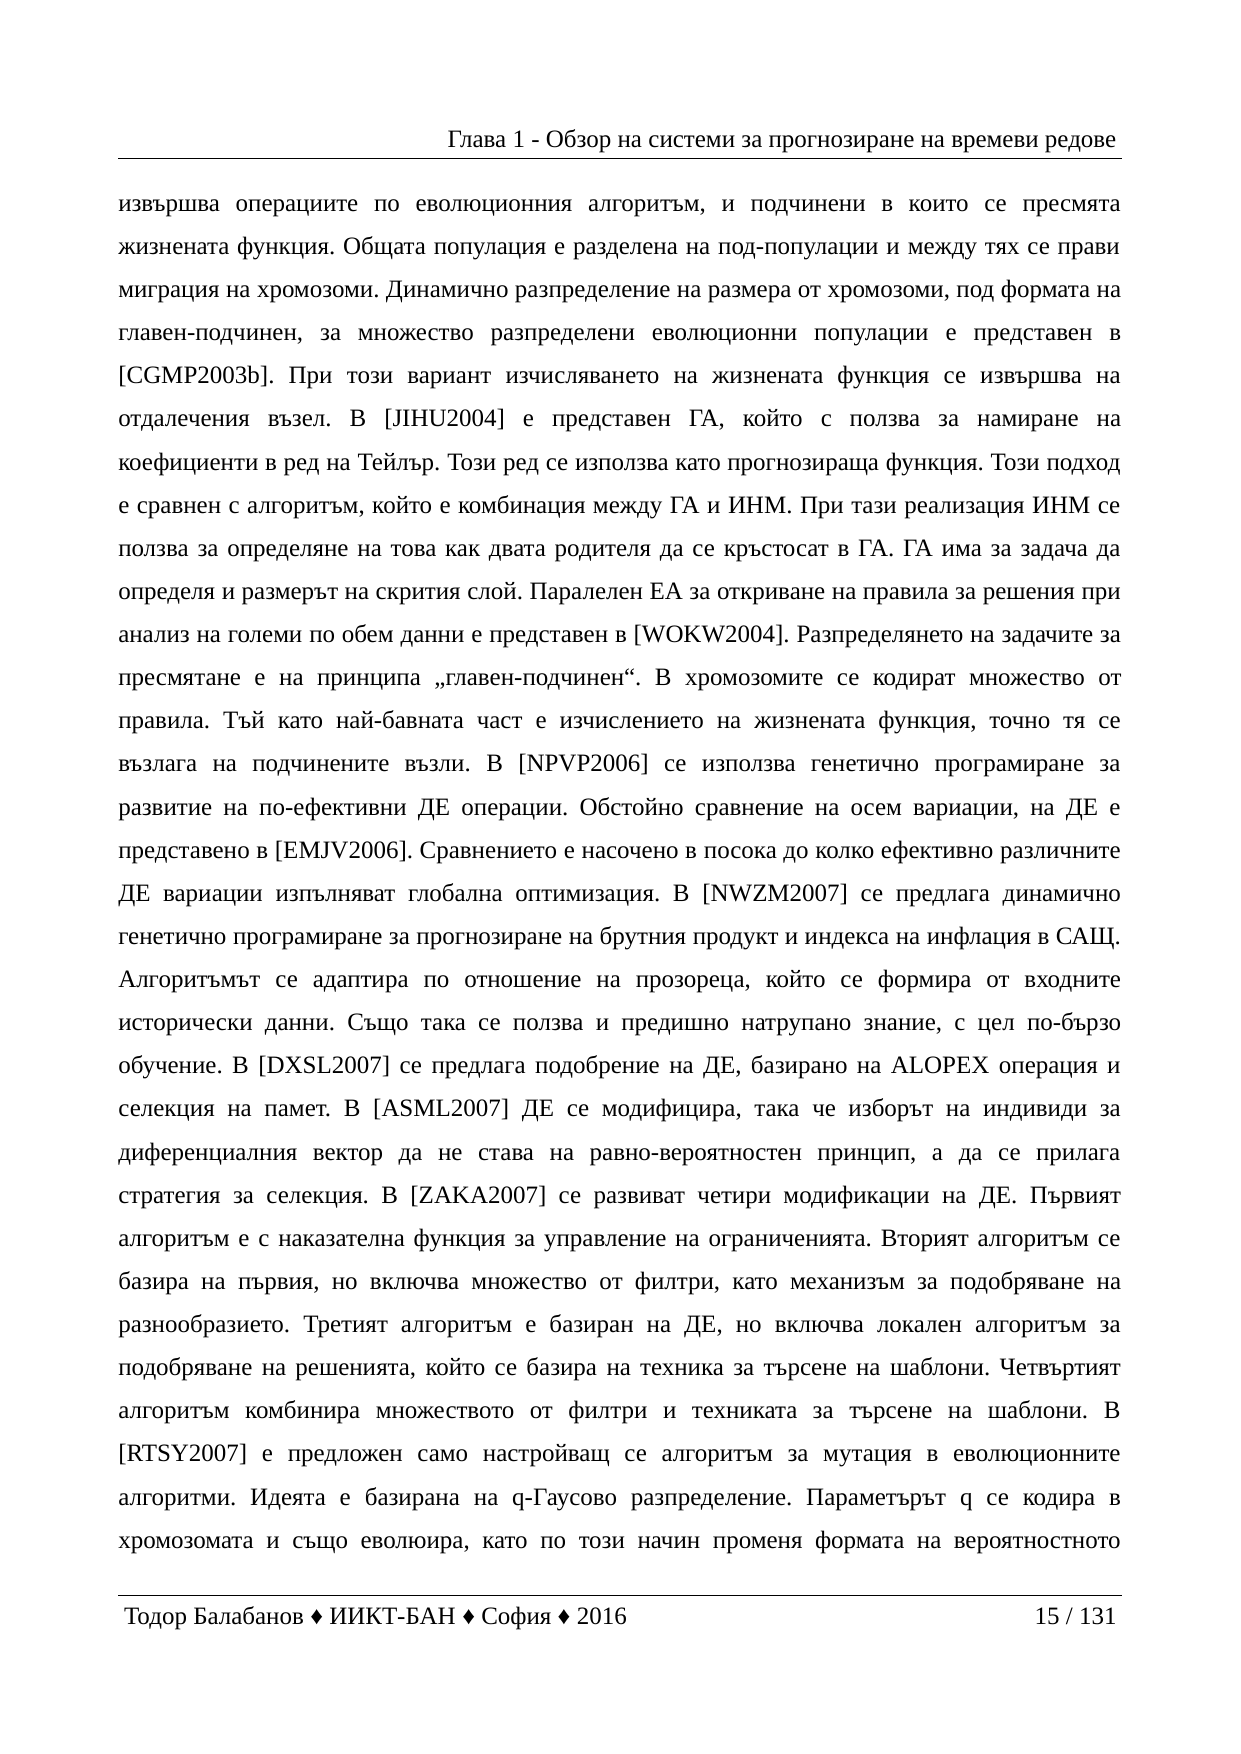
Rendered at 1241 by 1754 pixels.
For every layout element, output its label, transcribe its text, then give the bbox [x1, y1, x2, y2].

text извършва операциите по еволюционния алгоритъм, и подчинени в които се пресмята жизнената функция. Общата популация е разделена на под-популации и между тях се прави миграция на хромозоми. Динамично разпределение на размера от хромозоми, под формата на главен-подчинен, за множество разпределени еволюционни популации е представен в [CGMP2003b]. При този вариант изчисляването на жизнената функция се извършва на отдалечения възел. В [JIHU2004] е представен ГА, който с ползва за намиране на коефициенти в ред на Тейлър. Този ред се използва като прогнозираща функция. Този подход е сравнен с алгоритъм, който е комбинация между ГА и ИНМ. При тази реализация ИНМ се ползва за определяне на това как двата родителя да се кръстосат в ГА. ГА има за задача да определя и размерът на скрития слой. Паралелен ЕА за откриване на правила за решения при анализ на големи по обем данни е представен в [WOKW2004]. Разпределянето на задачите за пресмятане е на принципа „главен-подчинен“. В хромозомите се кодират множество от правила. Тъй като най-бавната част е изчислението на жизнената функция, точно тя се възлага на подчинените възли. В [NPVP2006] се използва генетично програмиране за развитие на по-ефективни ДЕ операции. Обстойно сравнение на осем вариации, на ДЕ е представено в [EMJV2006]. Сравнението е насочено в посока до колко ефективно различните ДЕ вариации изпълняват глобална оптимизация. В [NWZM2007] се предлага динамично генетично програмиране за прогнозиране на брутния продукт и индекса на инфлация в САЩ. Алгоритъмът се адаптира по отношение на прозореца, който се формира от входните исторически данни. Също така се ползва и предишно натрупано знание, с цел по-бързо обучение. В [DXSL2007] се предлага подобрение на ДЕ, базирано на ALOPEX операция и селекция на памет. В [ASML2007] ДЕ се модифицира, така че изборът на индивиди за диференциалния вектор да не става на равно-вероятностен принцип, а да се прилага стратегия за селекция. В [ZAKA2007] се развиват четири модификации на ДЕ. Първият алгоритъм е с наказателна функция за управление на ограниченията. Вторият алгоритъм се базира на първия, но включва множество от филтри, като механизъм за подобряване на разнообразието. Третият алгоритъм е базиран на ДЕ, но включва локален алгоритъм за подобряване на решенията, който се базира на техника за търсене на шаблони. Четвъртият алгоритъм комбинира множеството от филтри и техниката за търсене на шаблони. В [RTSY2007] е предложен само настройващ се алгоритъм за мутация в еволюционните алгоритми. Идеята е базирана на q-Гаусово разпределение. Параметърът q се кодира в хромозомата и също еволюира, като по този начин променя формата на вероятностното [118, 188, 1122, 1553]
